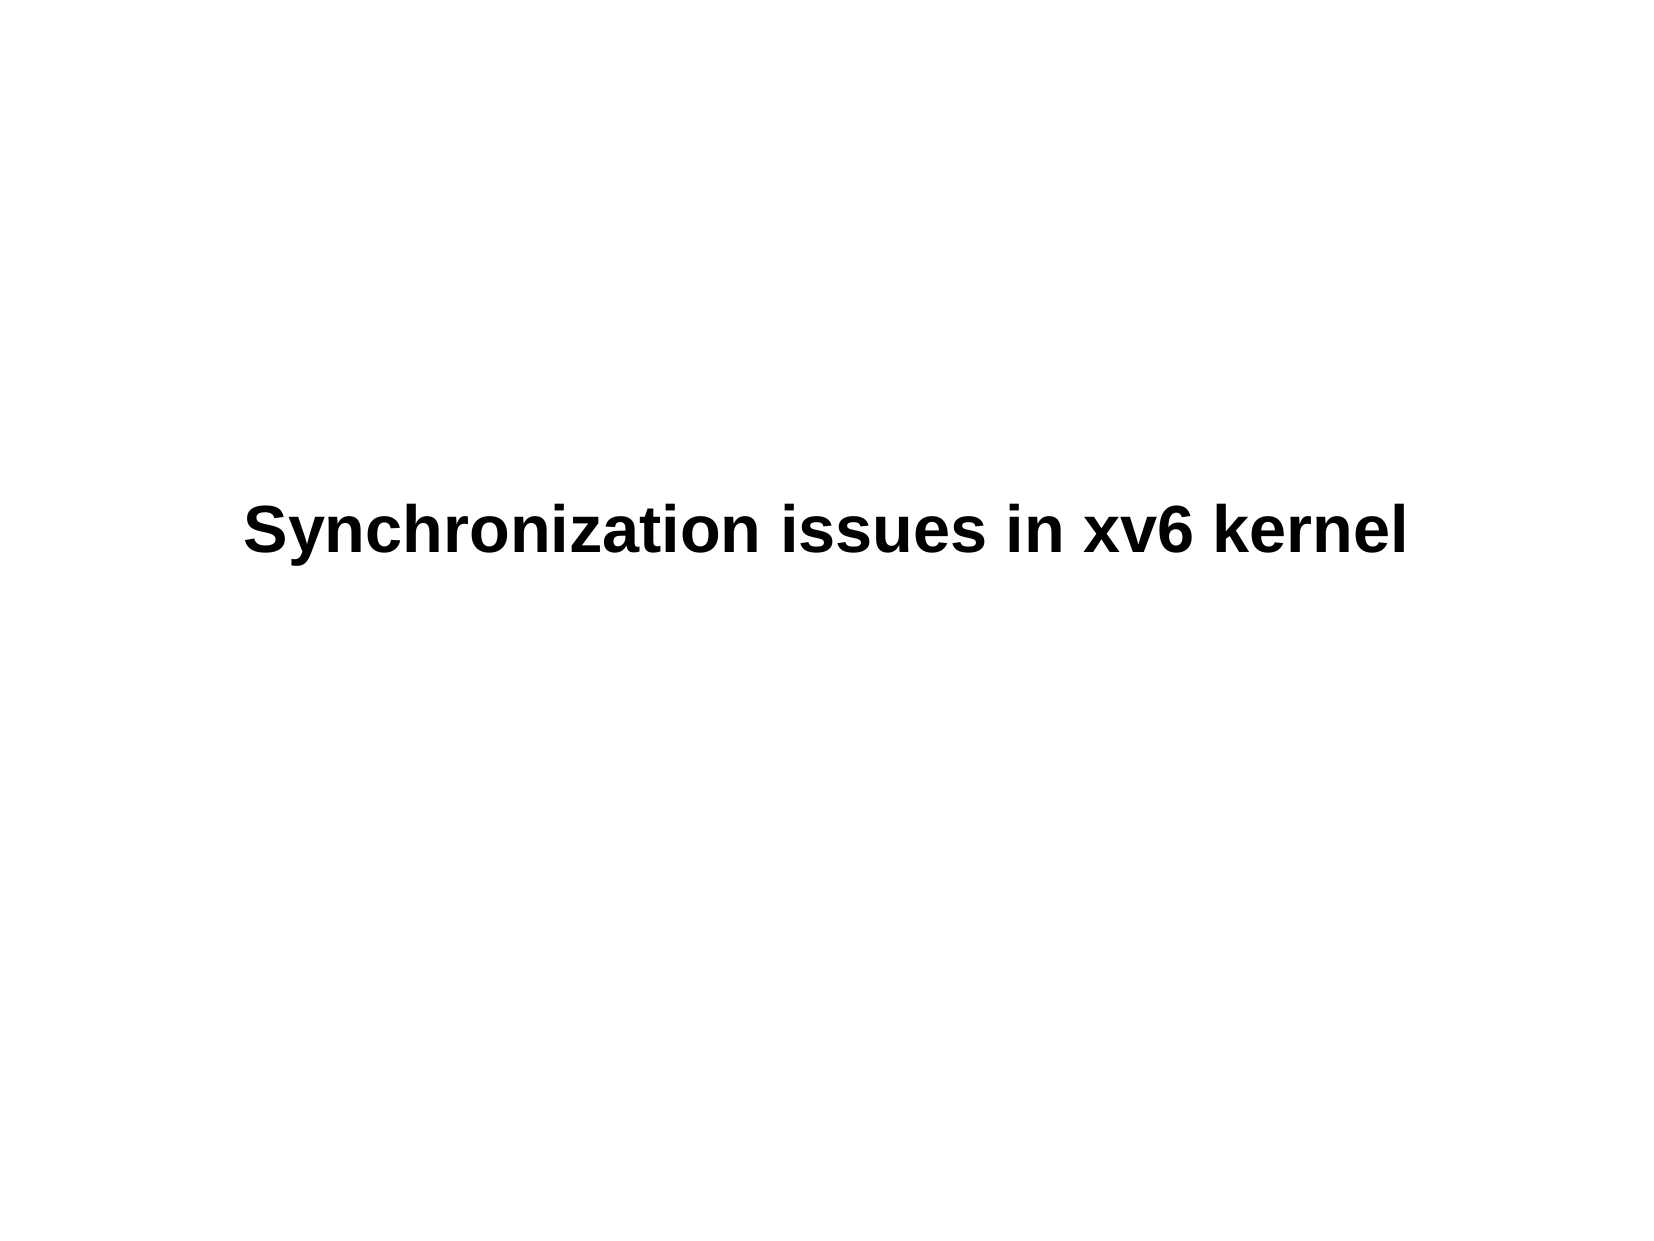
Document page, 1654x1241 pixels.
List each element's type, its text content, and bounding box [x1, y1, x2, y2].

subtitle Synchronization issues in xv6 kernel [82, 49, 1571, 1010]
